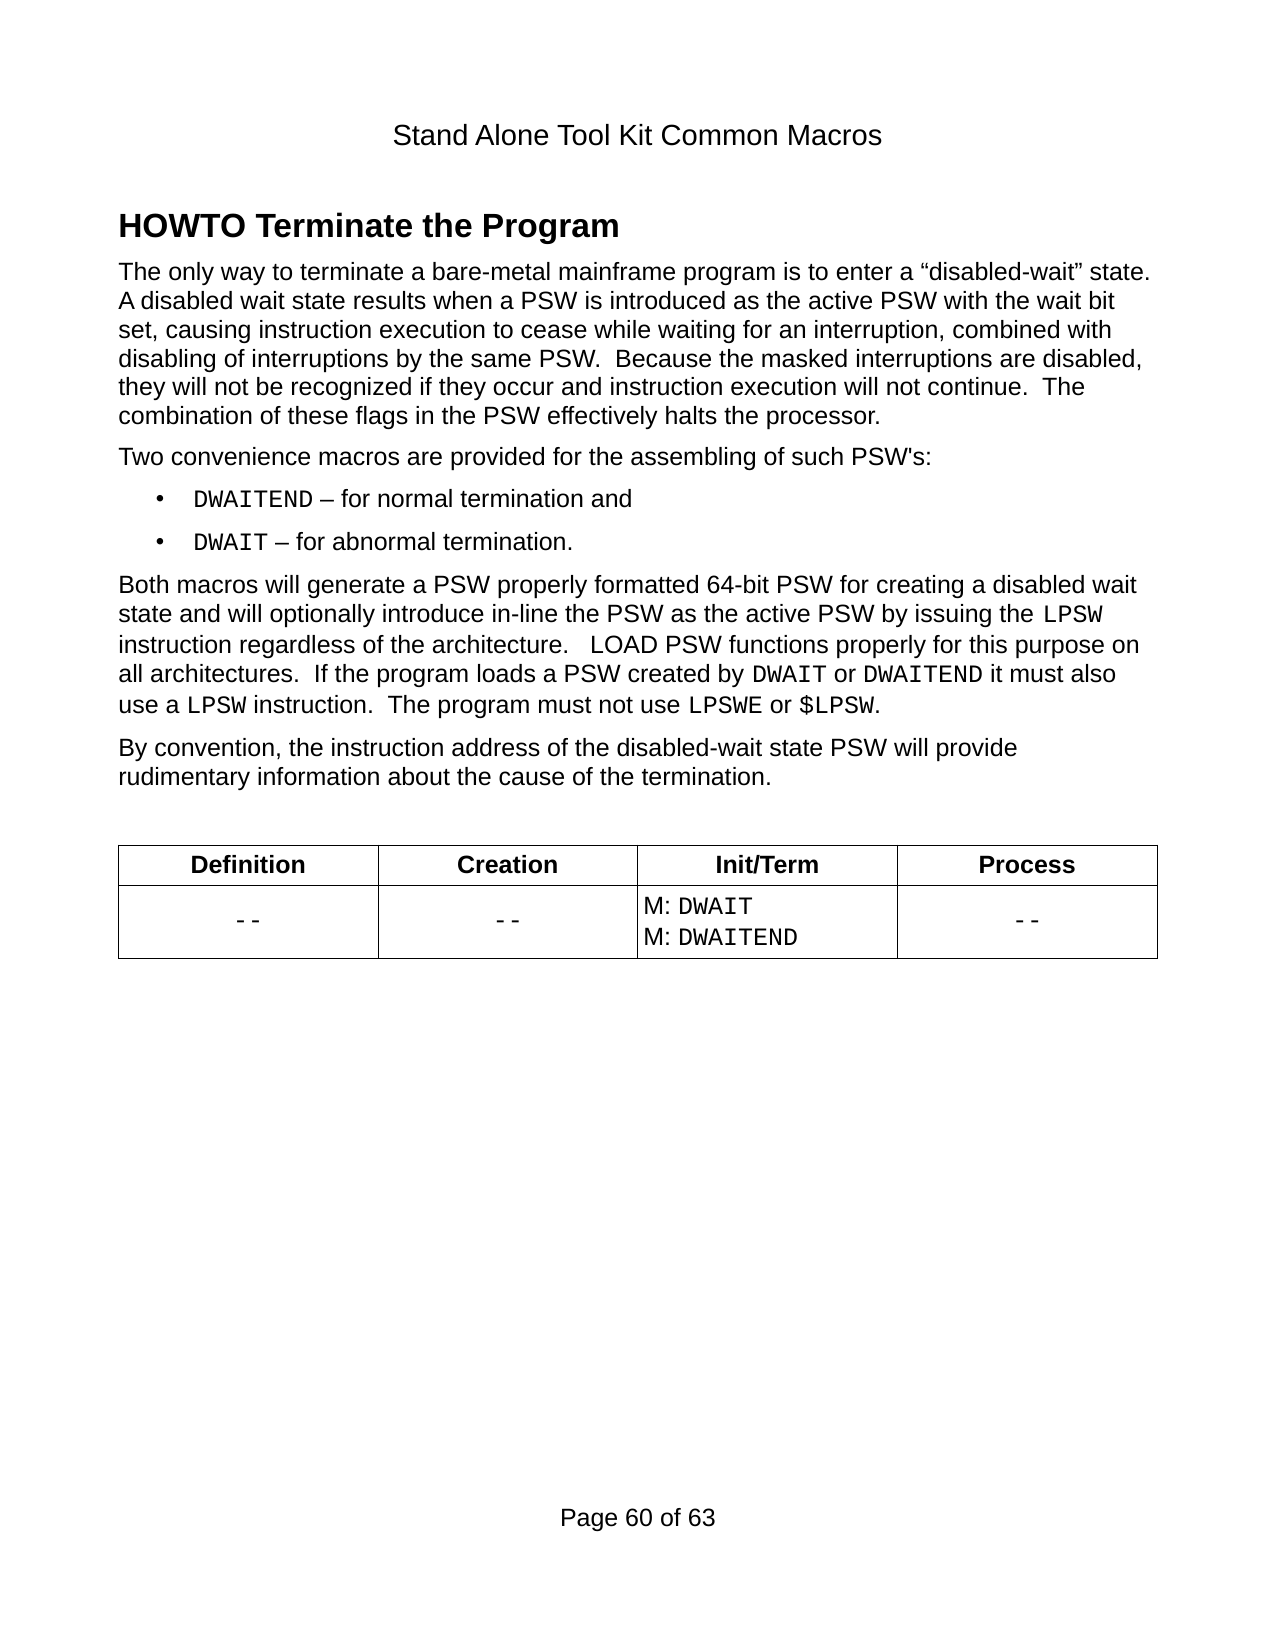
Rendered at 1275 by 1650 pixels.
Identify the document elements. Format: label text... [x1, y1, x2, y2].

table_cell -- [379, 886, 637, 958]
table_header Init/Term [638, 846, 897, 885]
table_cell -- [898, 886, 1157, 958]
text By convention, the instruction address of the disabled-wait state PSW will provide rudimentary information about the cause of the termination. [118, 733, 1157, 791]
table_cell M: DWAIT M: DWAITEND [638, 886, 897, 958]
subtitle HOWTO Terminate the Program [118, 206, 1157, 245]
text Two convenience macros are provided for the assembling of such PSW's: [118, 442, 1157, 471]
list DWAIT – for abnormal termination. [156, 527, 1157, 558]
text The only way to terminate a bare-metal mainframe program is to enter a “disabled-wait” state. A disabled wait state results when a PSW is introduced as the active PSW with the wait bit set, causing instruction execution to cease while waiting for an interruption, combined with disabling of interruptions by the same PSW. Because the masked interruptions are disabled, they will not be recognized if they occur and instruction execution will not continue. The combination of these flags in the PSW effectively halts the processor. [118, 257, 1157, 430]
table_header Definition [119, 846, 378, 885]
table_header Process [898, 846, 1157, 885]
table_header Creation [379, 846, 637, 885]
table_cell -- [119, 886, 378, 958]
list DWAITEND – for normal termination and [156, 483, 1157, 514]
text Both macros will generate a PSW properly formatted 64-bit PSW for creating a disabled wait state and will optionally introduce in-line the PSW as the active PSW by issuing the LPSW instruction regardless of the architecture. LOAD PSW functions properly for this purpose on all architectures. If the program loads a PSW created by DWAIT or DWAITEND it must also use a LPSW instruction. The program must not use LPSWE or $LPSW. [118, 570, 1157, 721]
